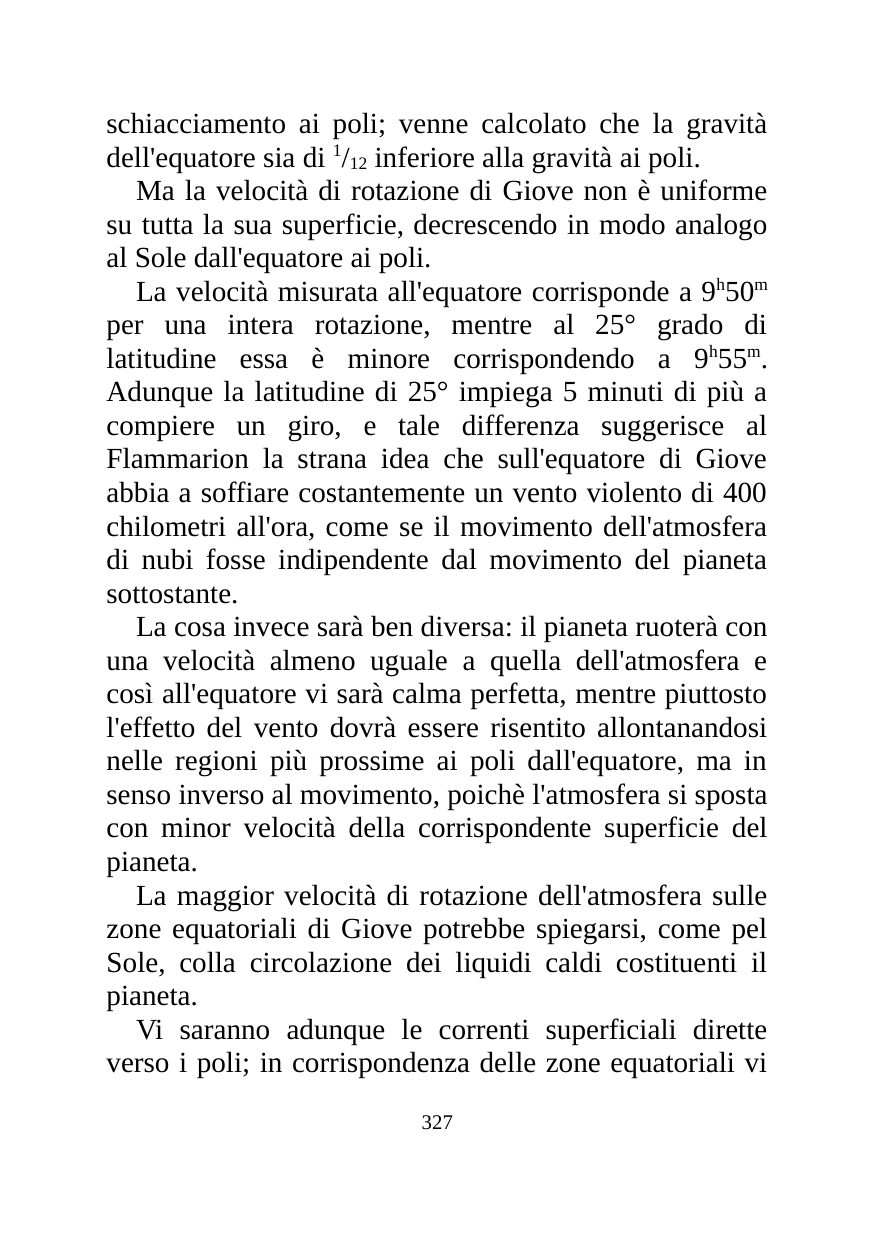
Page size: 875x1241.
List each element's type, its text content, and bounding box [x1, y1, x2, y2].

text Vi saranno adunque le correnti superficiali dirette verso i poli; in corrispondenza delle zone equatoriali vi [106, 1012, 768, 1079]
text schiacciamento ai poli; venne calcolato che la gravità dell'equatore sia di 1/12 inferiore alla gravità ai poli. [106, 106, 768, 173]
text La maggior velocità di rotazione dell'atmosfera sulle zone equatoriali di Giove potrebbe spiegarsi, come pel Sole, colla circolazione dei liquidi caldi costituenti il pianeta. [106, 878, 768, 1012]
text Ma la velocità di rotazione di Giove non è uniforme su tutta la sua superficie, decrescendo in modo analogo al Sole dall'equatore ai poli. [106, 173, 768, 274]
text La velocità misurata all'equatore corrisponde a 9h50m per una intera rotazione, mentre al 25° grado di latitudine essa è minore corrispondendo a 9h55m. Adunque la latitudine di 25° impiega 5 minuti di più a compiere un giro, e tale differenza suggerisce al Flammarion la strana idea che sull'equatore di Giove abbia a soffiare costantemente un vento violento di 400 chilometri all'ora, come se il movimento dell'atmosfera di nubi fosse indipendente dal movimento del pianeta sottostante. [106, 274, 768, 609]
text La cosa invece sarà ben diversa: il pianeta ruoterà con una velocità almeno uguale a quella dell'atmosfera e così all'equatore vi sarà calma perfetta, mentre piuttosto l'effetto del vento dovrà essere risentito allontanandosi nelle regioni più prossime ai poli dall'equatore, ma in senso inverso al movimento, poichè l'atmosfera si sposta con minor velocità della corrispondente superficie del pianeta. [106, 609, 768, 878]
